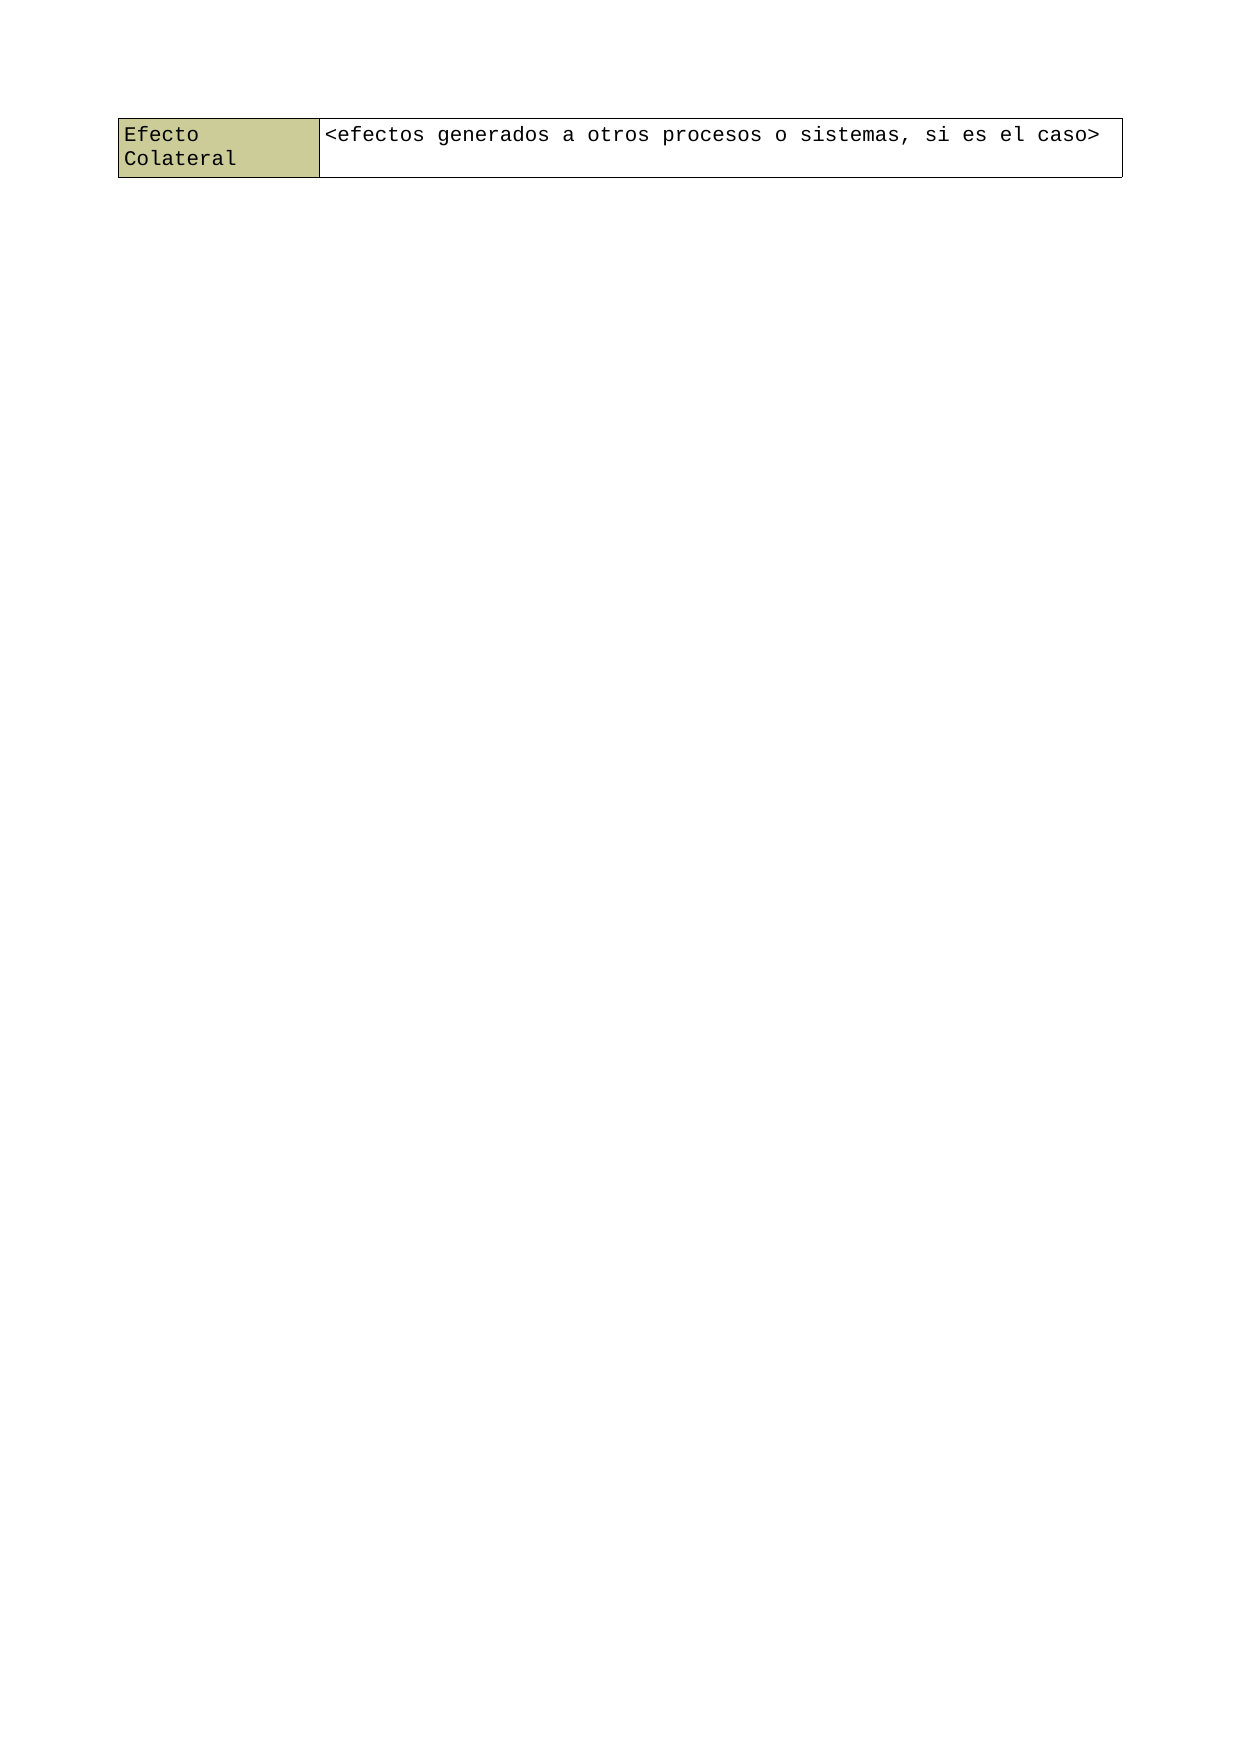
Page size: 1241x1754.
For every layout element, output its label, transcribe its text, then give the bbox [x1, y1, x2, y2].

table_cell <efectos generados a otros procesos o sistemas, si es el caso> [320, 119, 1122, 177]
table_cell Efecto Colateral [119, 119, 319, 177]
